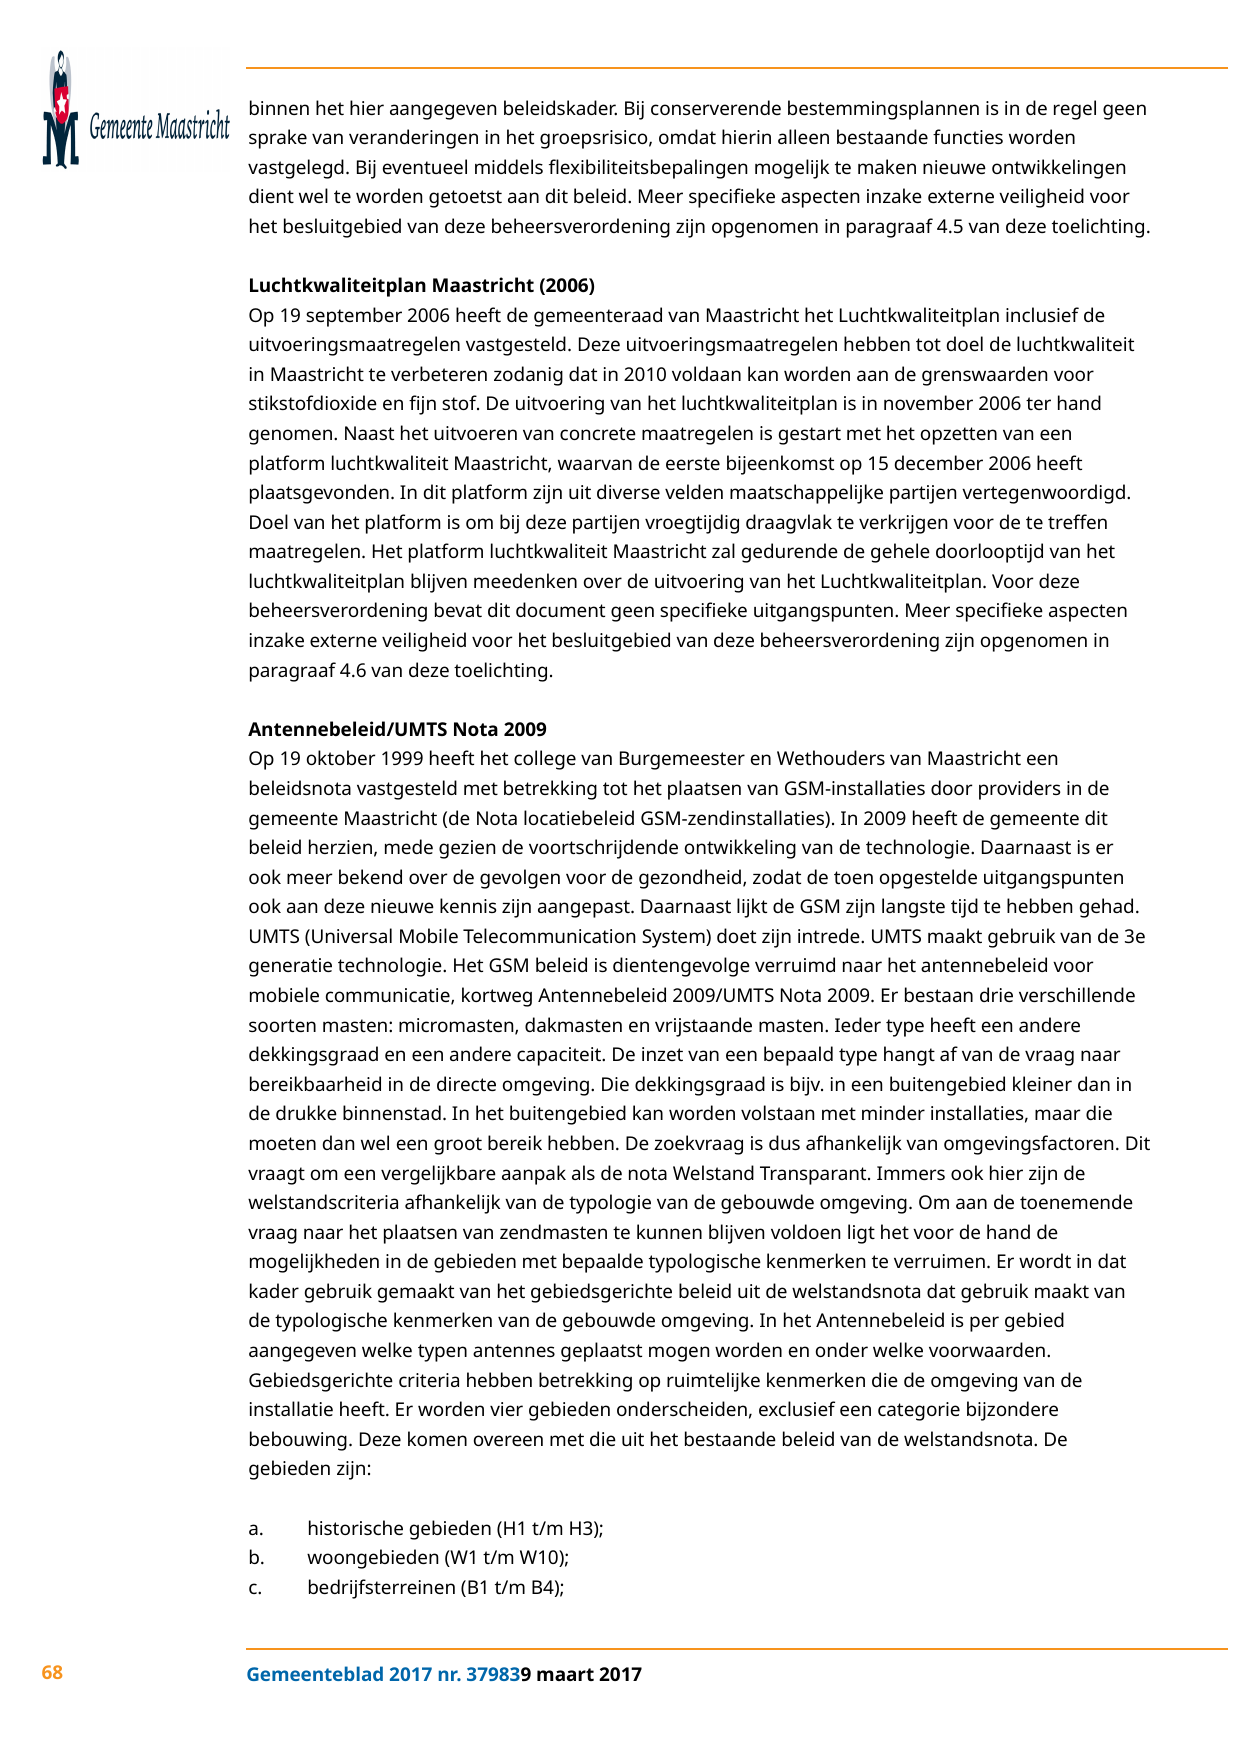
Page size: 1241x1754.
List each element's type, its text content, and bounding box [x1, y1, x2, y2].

picture [41, 47, 231, 172]
list woongebieden (W1 t/m W10); [248, 1544, 1152, 1570]
text binnen het hier aangegeven beleidskader. Bij conserverende bestemmingsplannen is in de regel geen sprake van veranderingen in het groepsrisico, omdat hierin alleen bestaande functies worden vastgelegd. Bij eventueel middels flexibiliteitsbepalingen mogelijk te maken nieuwe ontwikkelingen dient wel te worden getoetst aan dit beleid. Meer specifieke aspecten inzake externe veiligheid voor het besluitgebied van deze beheersverordening zijn opgenomen in paragraaf 4.5 van deze toelichting. [248, 95, 1152, 239]
text Op 19 oktober 1999 heeft het college van Burgemeester en Wethouders van Maastricht een beleidsnota vastgesteld met betrekking tot het plaatsen van GSM-installaties door providers in de gemeente Maastricht (de Nota locatiebeleid GSM-zendinstallaties). In 2009 heeft de gemeente dit beleid herzien, mede gezien de voortschrijdende ontwikkeling van de technologie. Daarnaast is er ook meer bekend over de gevolgen voor de gezondheid, zodat de toen opgestelde uitgangspunten ook aan deze nieuwe kennis zijn aangepast. Daarnaast lijkt de GSM zijn langste tijd te hebben gehad. UMTS (Universal Mobile Telecommunication System) doet zijn intrede. UMTS maakt gebruik van de 3e generatie technologie. Het GSM beleid is dientengevolge verruimd naar het antennebeleid voor mobiele communicatie, kortweg Antennebeleid 2009/UMTS Nota 2009. Er bestaan drie verschillende soorten masten: micromasten, dakmasten en vrijstaande masten. Ieder type heeft een andere dekkingsgraad en een andere capaciteit. De inzet van een bepaald type hangt af van de vraag naar bereikbaarheid in de directe omgeving. Die dekkingsgraad is bijv. in een buitengebied kleiner dan in de drukke binnenstad. In het buitengebied kan worden volstaan met minder installaties, maar die moeten dan wel een groot bereik hebben. De zoekvraag is dus afhankelijk van omgevingsfactoren. Dit vraagt om een vergelijkbare aanpak als de nota Welstand Transparant. Immers ook hier zijn de welstandscriteria afhankelijk van de typologie van de gebouwde omgeving. Om aan de toenemende vraag naar het plaatsen van zendmasten te kunnen blijven voldoen ligt het voor de hand de mogelijkheden in de gebieden met bepaalde typologische kenmerken te verruimen. Er wordt in dat kader gebruik gemaakt van het gebiedsgerichte beleid uit de welstandsnota dat gebruik maakt van de typologische kenmerken van de gebouwde omgeving. In het Antennebeleid is per gebied aangegeven welke typen antennes geplaatst mogen worden en onder welke voorwaarden. Gebiedsgerichte criteria hebben betrekking op ruimtelijke kenmerken die de omgeving van de installatie heeft. Er worden vier gebieden onderscheiden, exclusief een categorie bijzondere bebouwing. Deze komen overeen met die uit het bestaande beleid van de welstandsnota. De gebieden zijn: [248, 746, 1152, 1481]
list bedrijfsterreinen (B1 t/m B4); [248, 1574, 1152, 1600]
text Luchtkwaliteitplan Maastricht (2006) [248, 272, 1152, 298]
text Op 19 september 2006 heeft de gemeenteraad van Maastricht het Luchtkwaliteitplan inclusief de uitvoeringsmaatregelen vastgesteld. Deze uitvoeringsmaatregelen hebben tot doel de luchtkwaliteit in Maastricht te verbeteren zodanig dat in 2010 voldaan kan worden aan de grenswaarden voor stikstofdioxide en fijn stof. De uitvoering van het luchtkwaliteitplan is in november 2006 ter hand genomen. Naast het uitvoeren van concrete maatregelen is gestart met het opzetten van een platform luchtkwaliteit Maastricht, waarvan de eerste bijeenkomst op 15 december 2006 heeft plaatsgevonden. In dit platform zijn uit diverse velden maatschappelijke partijen vertegenwoordigd. Doel van het platform is om bij deze partijen vroegtijdig draagvlak te verkrijgen voor de te treffen maatregelen. Het platform luchtkwaliteit Maastricht zal gedurende de gehele doorlooptijd van het luchtkwaliteitplan blijven meedenken over de uitvoering van het Luchtkwaliteitplan. Voor deze beheersverordening bevat dit document geen specifieke uitgangspunten. Meer specifieke aspecten inzake externe veiligheid voor het besluitgebied van deze beheersverordening zijn opgenomen in paragraaf 4.6 van deze toelichting. [248, 302, 1152, 683]
text Antennebeleid/UMTS Nota 2009 [248, 716, 1152, 742]
list historische gebieden (H1 t/m H3); [248, 1515, 1152, 1541]
